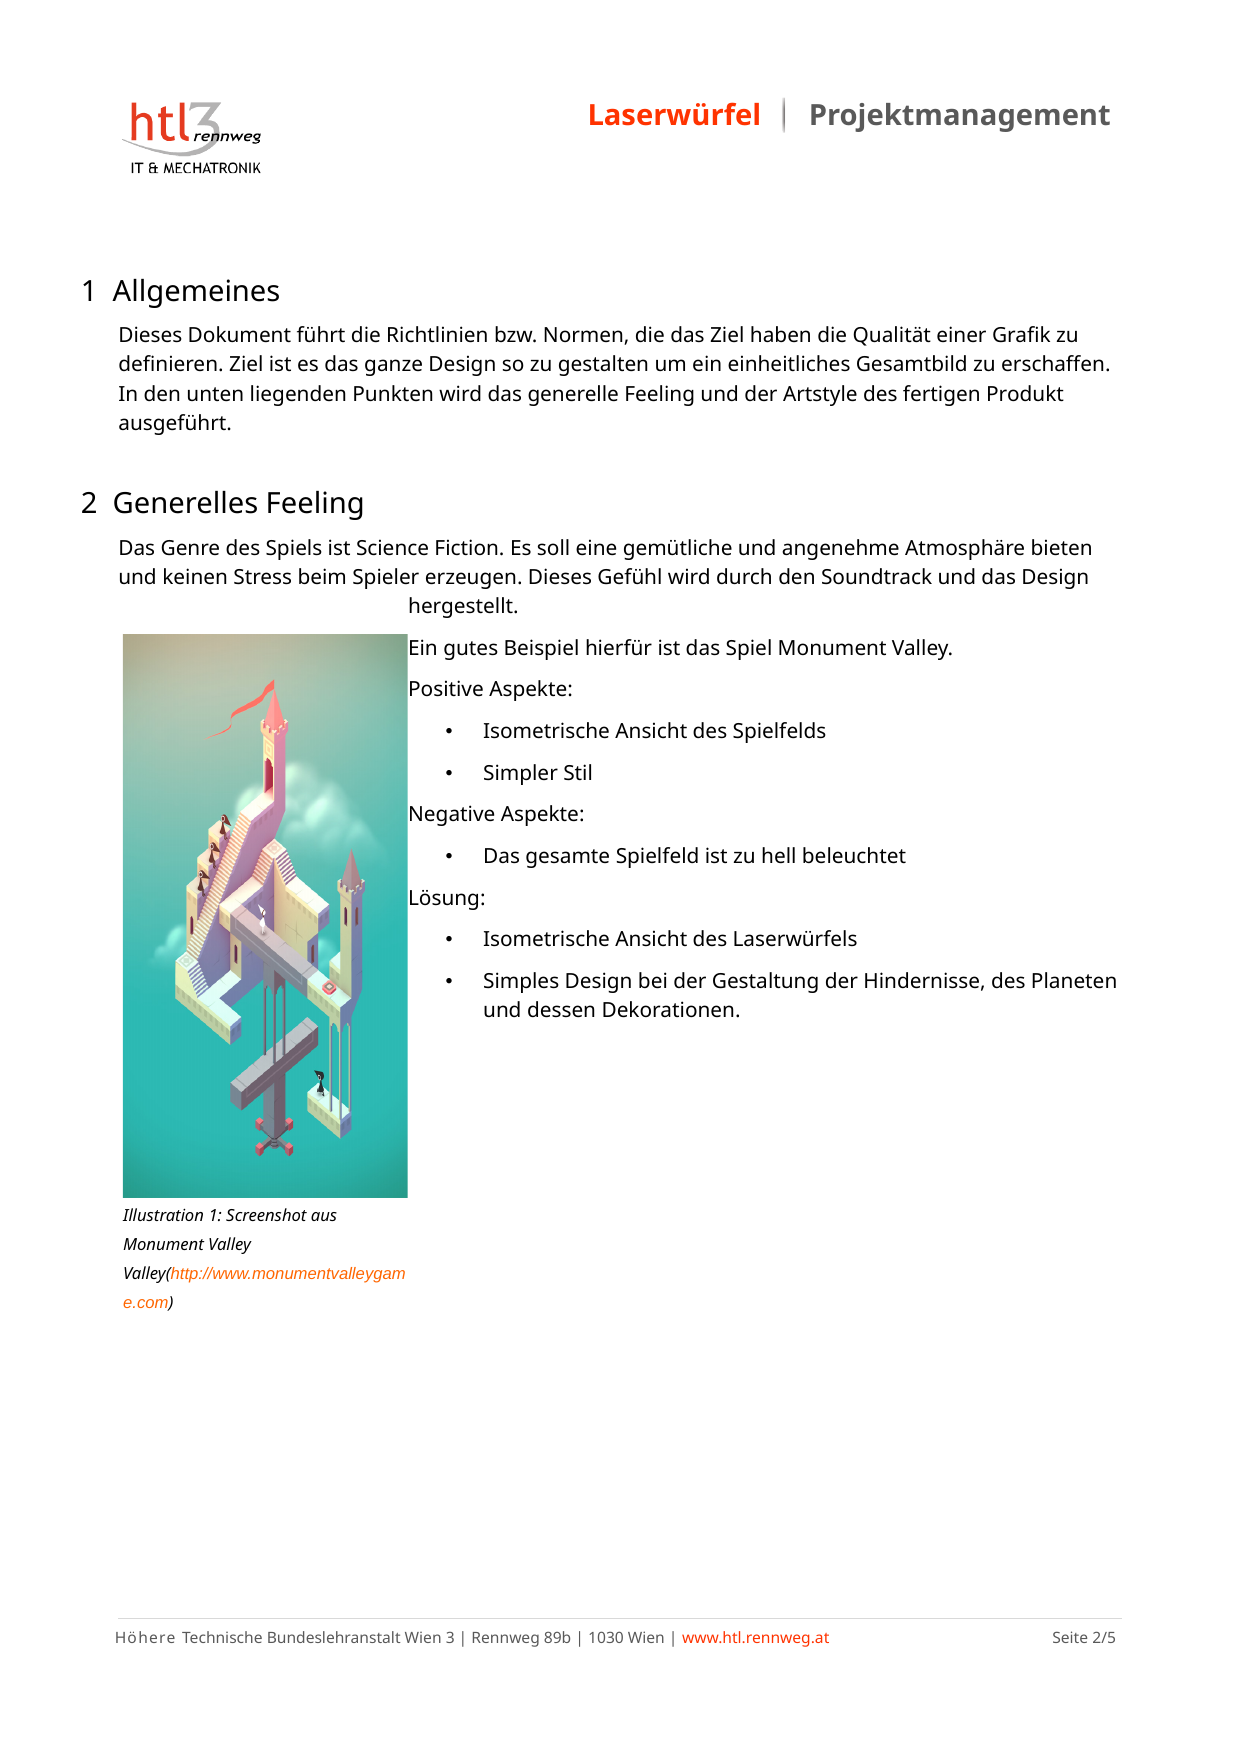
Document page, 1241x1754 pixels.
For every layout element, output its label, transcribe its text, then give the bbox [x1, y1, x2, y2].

text Negative Aspekte: [408, 798, 1122, 828]
text [123, 1315, 408, 1344]
text Ein gutes Beispiel hierfür ist das Spiel Monument Valley. [408, 632, 1122, 661]
text Illustration 1: Screenshot aus Monument Valley Valley(http://www.monumentvalleygame.com) [123, 1198, 408, 1315]
list Das gesamte Spielfeld ist zu hell beleuchtet [408, 840, 1122, 869]
text Positive Aspekte: [408, 673, 1122, 703]
list Isometrische Ansicht des Spielfelds [408, 715, 1122, 744]
text Dieses Dokument führt die Richtlinien bzw. Normen, die das Ziel haben die Qualität einer Grafik zu definieren. Ziel ist es das ganze Design so zu gestalten um ein einheitliches Gesamtbild zu erschaffen. In den unten liegenden Punkten wird das generelle Feeling und der Artstyle des fertigen Produkt ausgeführt. [118, 319, 1122, 436]
list Simples Design bei der Gestaltung der Hindernisse, des Planeten und dessen Dekorationen. [408, 965, 1122, 1023]
subtitle Generelles Feeling [81, 490, 1122, 519]
list Simpler Stil [408, 757, 1122, 786]
picture [121, 102, 261, 174]
picture [781, 97, 786, 133]
text Lösung: [408, 882, 1122, 911]
text Das Genre des Spiels ist Science Fiction. Es soll eine gemütliche und angenehme Atmosphäre bieten und keinen Stress beim Spieler erzeugen. Dieses Gefühl wird durch den Soundtrack und das Design hergestellt. [118, 532, 1122, 634]
picture [122, 634, 408, 1198]
list Isometrische Ansicht des Laserwürfels [408, 923, 1122, 953]
subtitle Allgemeines [81, 278, 1122, 307]
